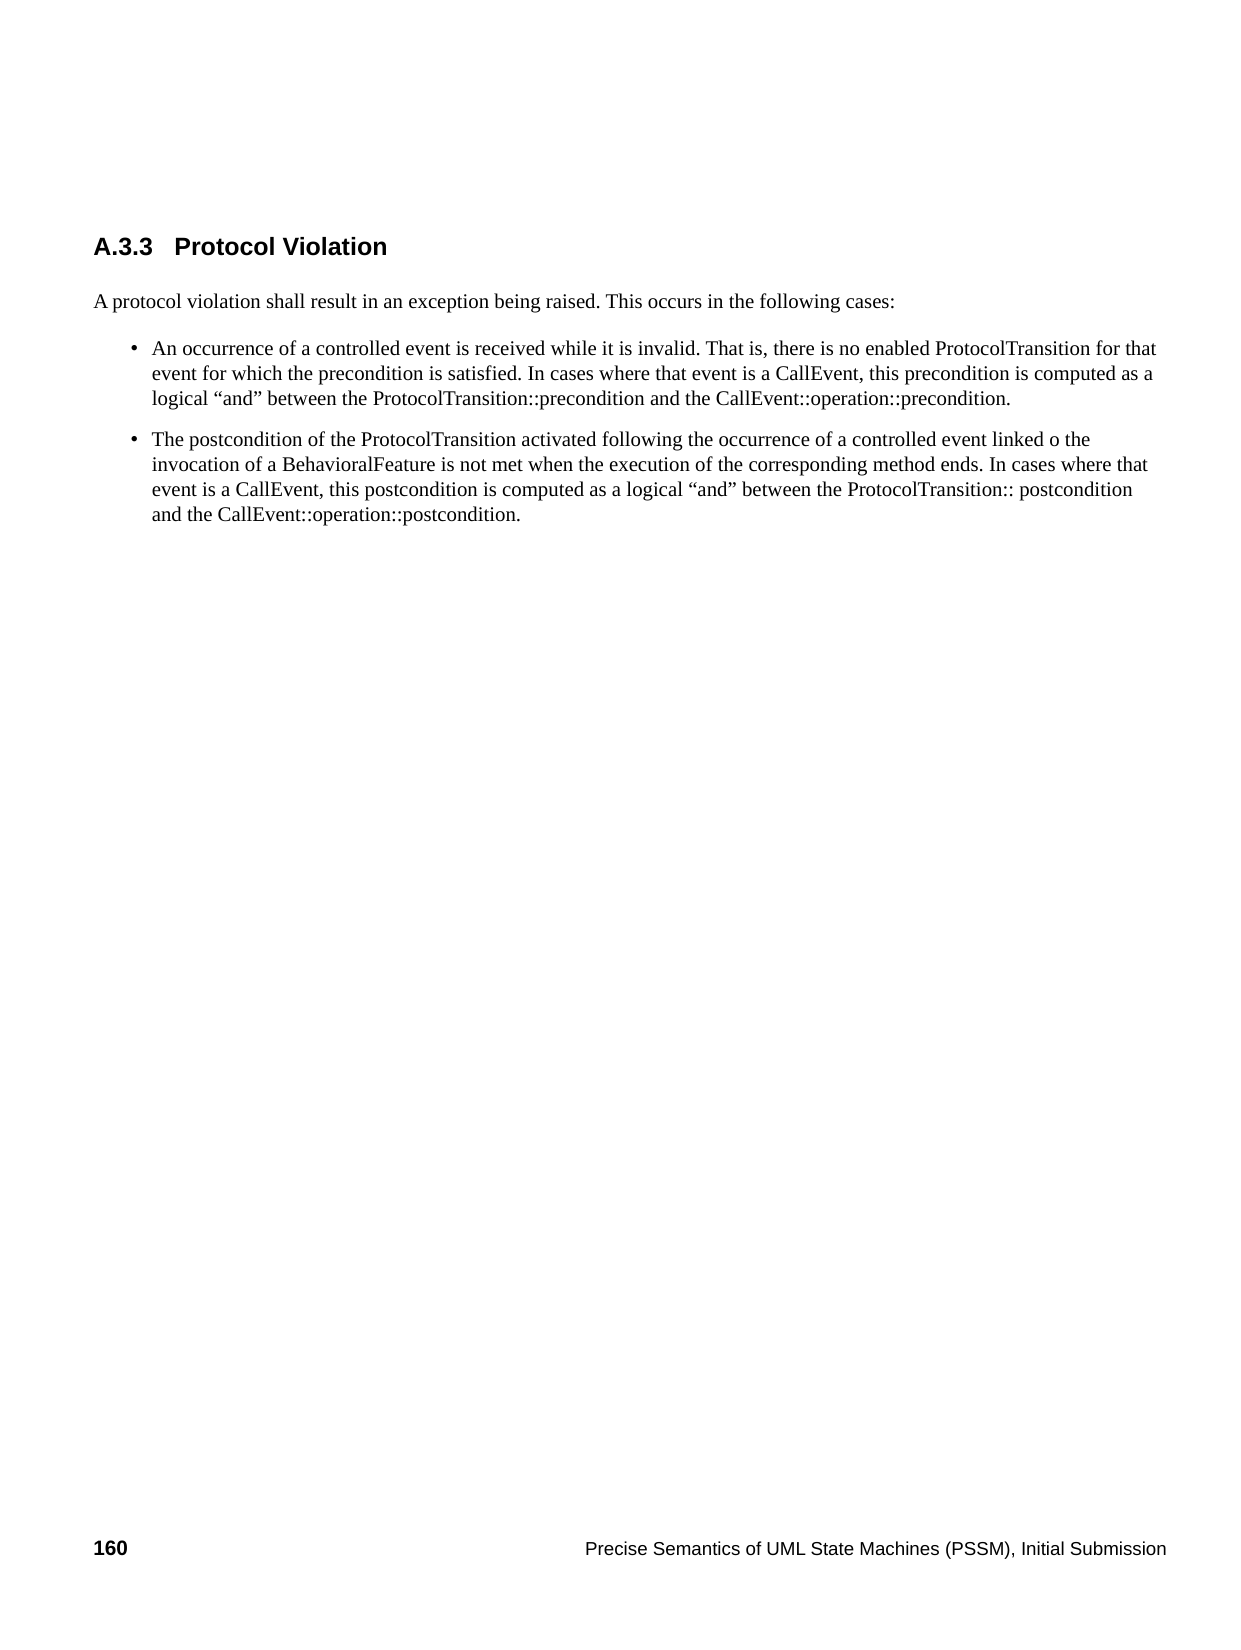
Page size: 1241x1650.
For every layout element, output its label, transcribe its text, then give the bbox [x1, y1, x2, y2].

list An occurrence of a controlled event is received while it is invalid. That is, there is no enabled ProtocolTransition for that event for which the precondition is satisfied. In cases where that event is a CallEvent, this precondition is computed as a logical “and” between the ProtocolTransition::precondition and the CallEvent::operation::precondition. [131, 334, 1164, 409]
list The postcondition of the ProtocolTransition activated following the occurrence of a controlled event linked o the invocation of a BehavioralFeature is not met when the execution of the corresponding method ends. In cases where that event is a CallEvent, this postcondition is computed as a logical “and” between the ProtocolTransition:: postcondition and the CallEvent::operation::postcondition. [131, 426, 1164, 526]
subtitle Protocol Violation [93, 231, 1164, 260]
text A protocol violation shall result in an exception being raised. This occurs in the following cases: [93, 289, 1164, 313]
